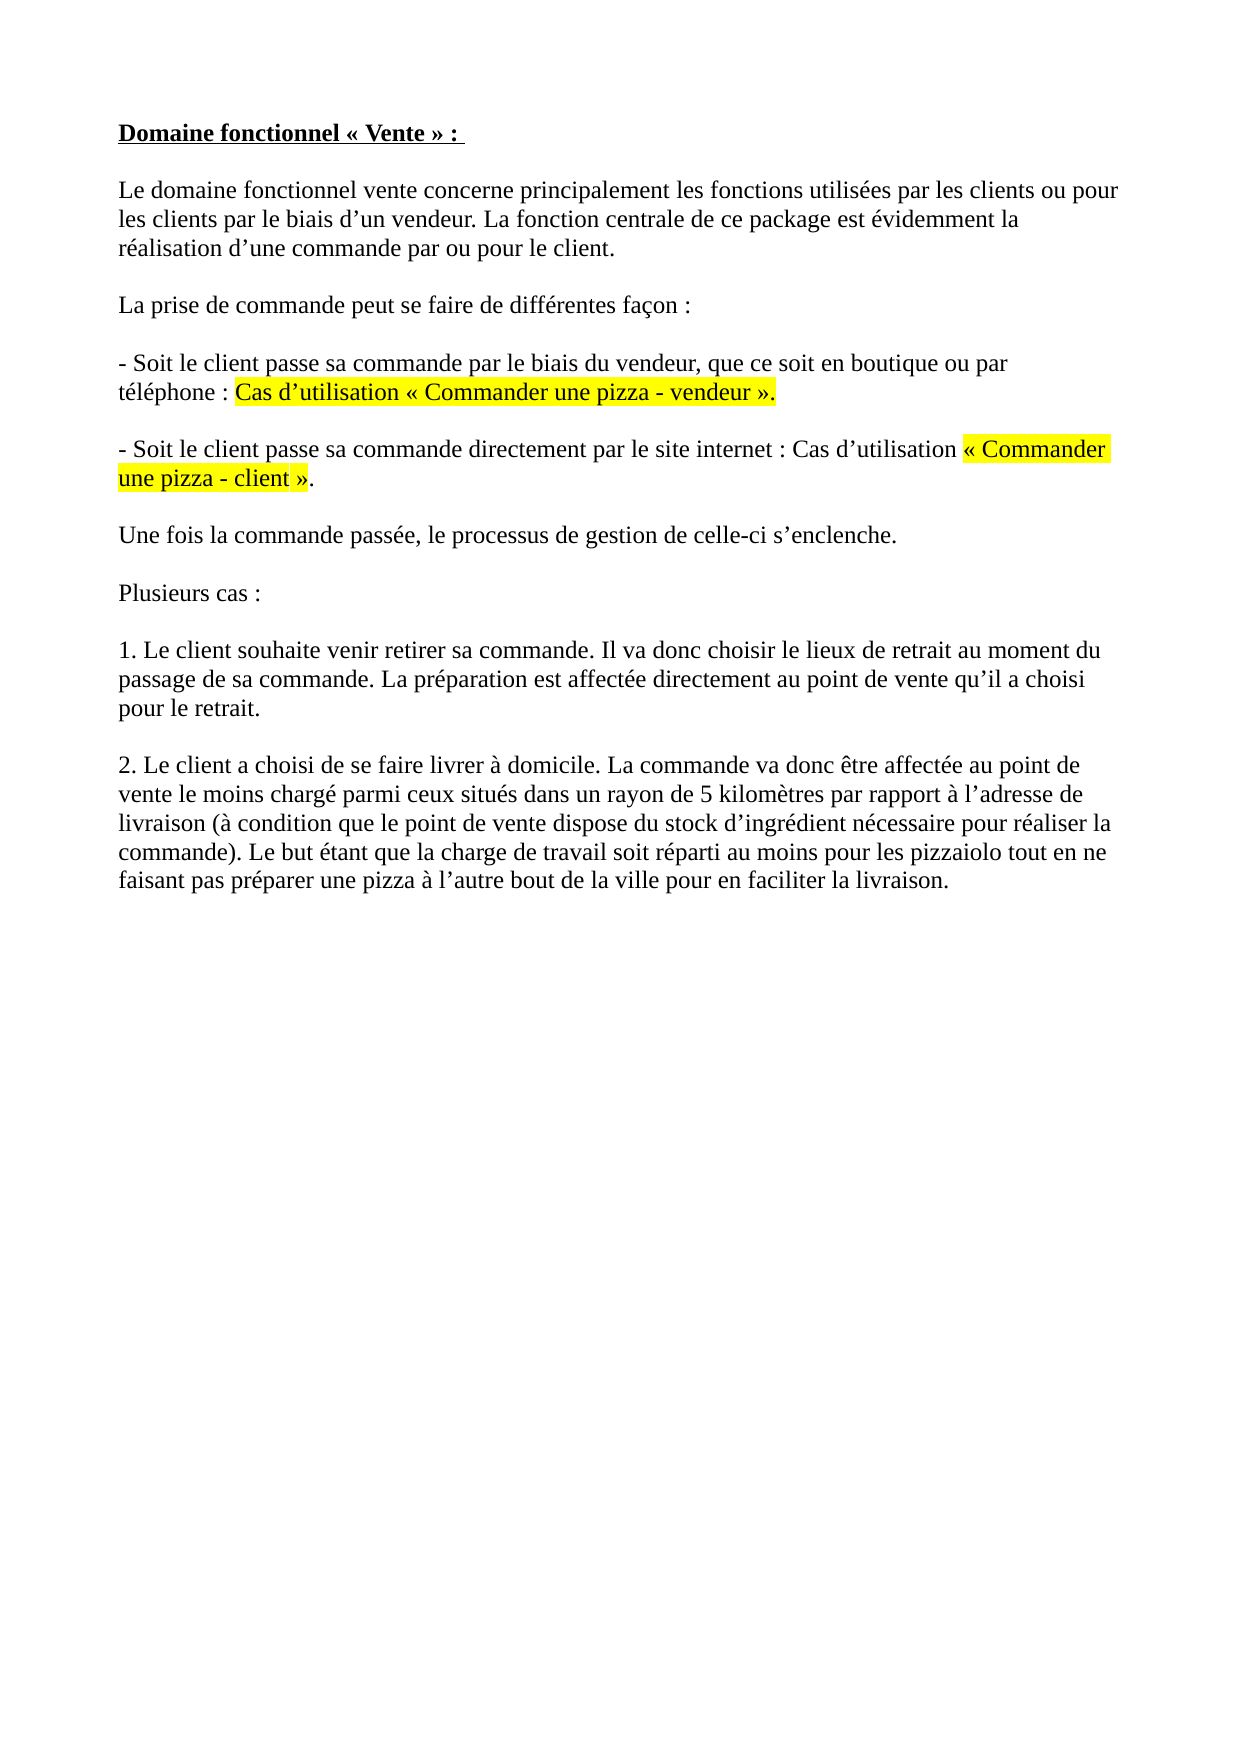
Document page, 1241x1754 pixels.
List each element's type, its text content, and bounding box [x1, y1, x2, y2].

text 1. Le client souhaite venir retirer sa commande. Il va donc choisir le lieux de retrait au moment du passage de sa commande. La préparation est affectée directement au point de vente qu’il a choisi pour le retrait. [118, 636, 1122, 722]
text Une fois la commande passée, le processus de gestion de celle-ci s’enclenche. [118, 521, 1122, 549]
text Domaine fonctionnel « Vente » : [118, 118, 1122, 147]
text Le domaine fonctionnel vente concerne principalement les fonctions utilisées par les clients ou pour les clients par le biais d’un vendeur. La fonction centrale de ce package est évidemment la réalisation d’une commande par ou pour le client. [118, 176, 1122, 262]
text - Soit le client passe sa commande par le biais du vendeur, que ce soit en boutique ou par téléphone : Cas d’utilisation « Commander une pizza - vendeur ». [118, 348, 1122, 406]
text La prise de commande peut se faire de différentes façon : [118, 291, 1122, 319]
text Plusieurs cas : [118, 578, 1122, 607]
text 2. Le client a choisi de se faire livrer à domicile. La commande va donc être affectée au point de vente le moins chargé parmi ceux situés dans un rayon de 5 kilomètres par rapport à l’adresse de livraison (à condition que le point de vente dispose du stock d’ingrédient nécessaire pour réaliser la commande). Le but étant que la charge de travail soit réparti au moins pour les pizzaiolo tout en ne faisant pas préparer une pizza à l’autre bout de la ville pour en faciliter la livraison. [118, 751, 1122, 894]
text - Soit le client passe sa commande directement par le site internet : Cas d’utilisation « Commander une pizza - client ». [118, 434, 1122, 492]
